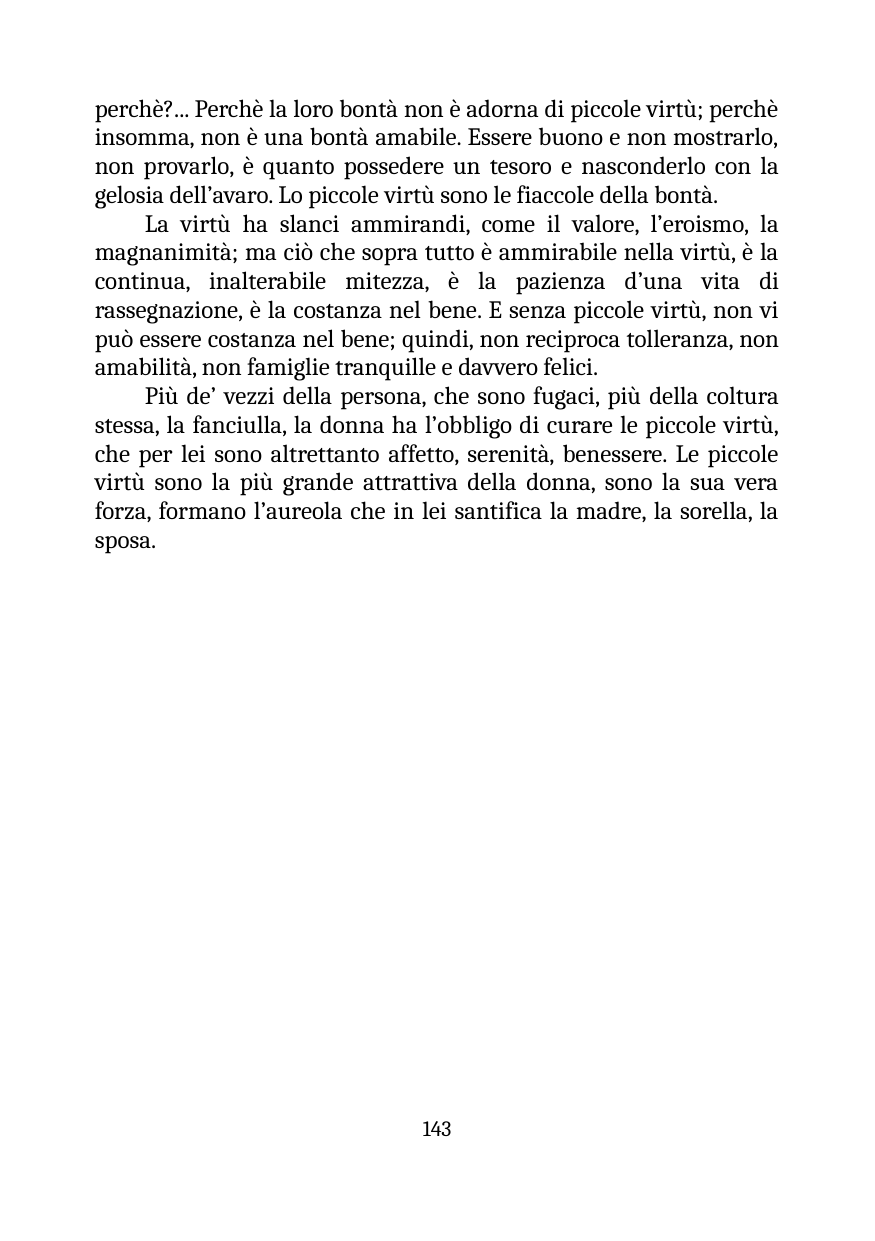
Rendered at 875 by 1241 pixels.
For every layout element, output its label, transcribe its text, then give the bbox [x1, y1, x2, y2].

text La virtù ha slanci ammirandi, come il valore, l’eroismo, la magnanimità; ma ciò che sopra tutto è ammirabile nella virtù, è la continua, inalterabile mitezza, è la pazienza d’una vita di rassegnazione, è la costanza nel bene. E senza piccole virtù, non vi può essere costanza nel bene; quindi, non reciproca tolleranza, non amabilità, non famiglie tranquille e davvero felici. [94, 209, 779, 382]
text Più de’ vezzi della persona, che sono fugaci, più della coltura stessa, la fanciulla, la donna ha l’obbligo di curare le piccole virtù, che per lei sono altrettanto affetto, serenità, benessere. Le piccole virtù sono la più grande attrattiva della donna, sono la sua vera forza, formano l’aureola che in lei santifica la madre, la sorella, la sposa. [94, 382, 779, 554]
text perchè?... Perchè la loro bontà non è adorna di piccole virtù; perchè insomma, non è una bontà amabile. Essere buono e non mostrarlo, non provarlo, è quanto possedere un tesoro e nasconderlo con la gelosia dell’avaro. Lo piccole virtù sono le fiaccole della bontà. [94, 94, 779, 209]
